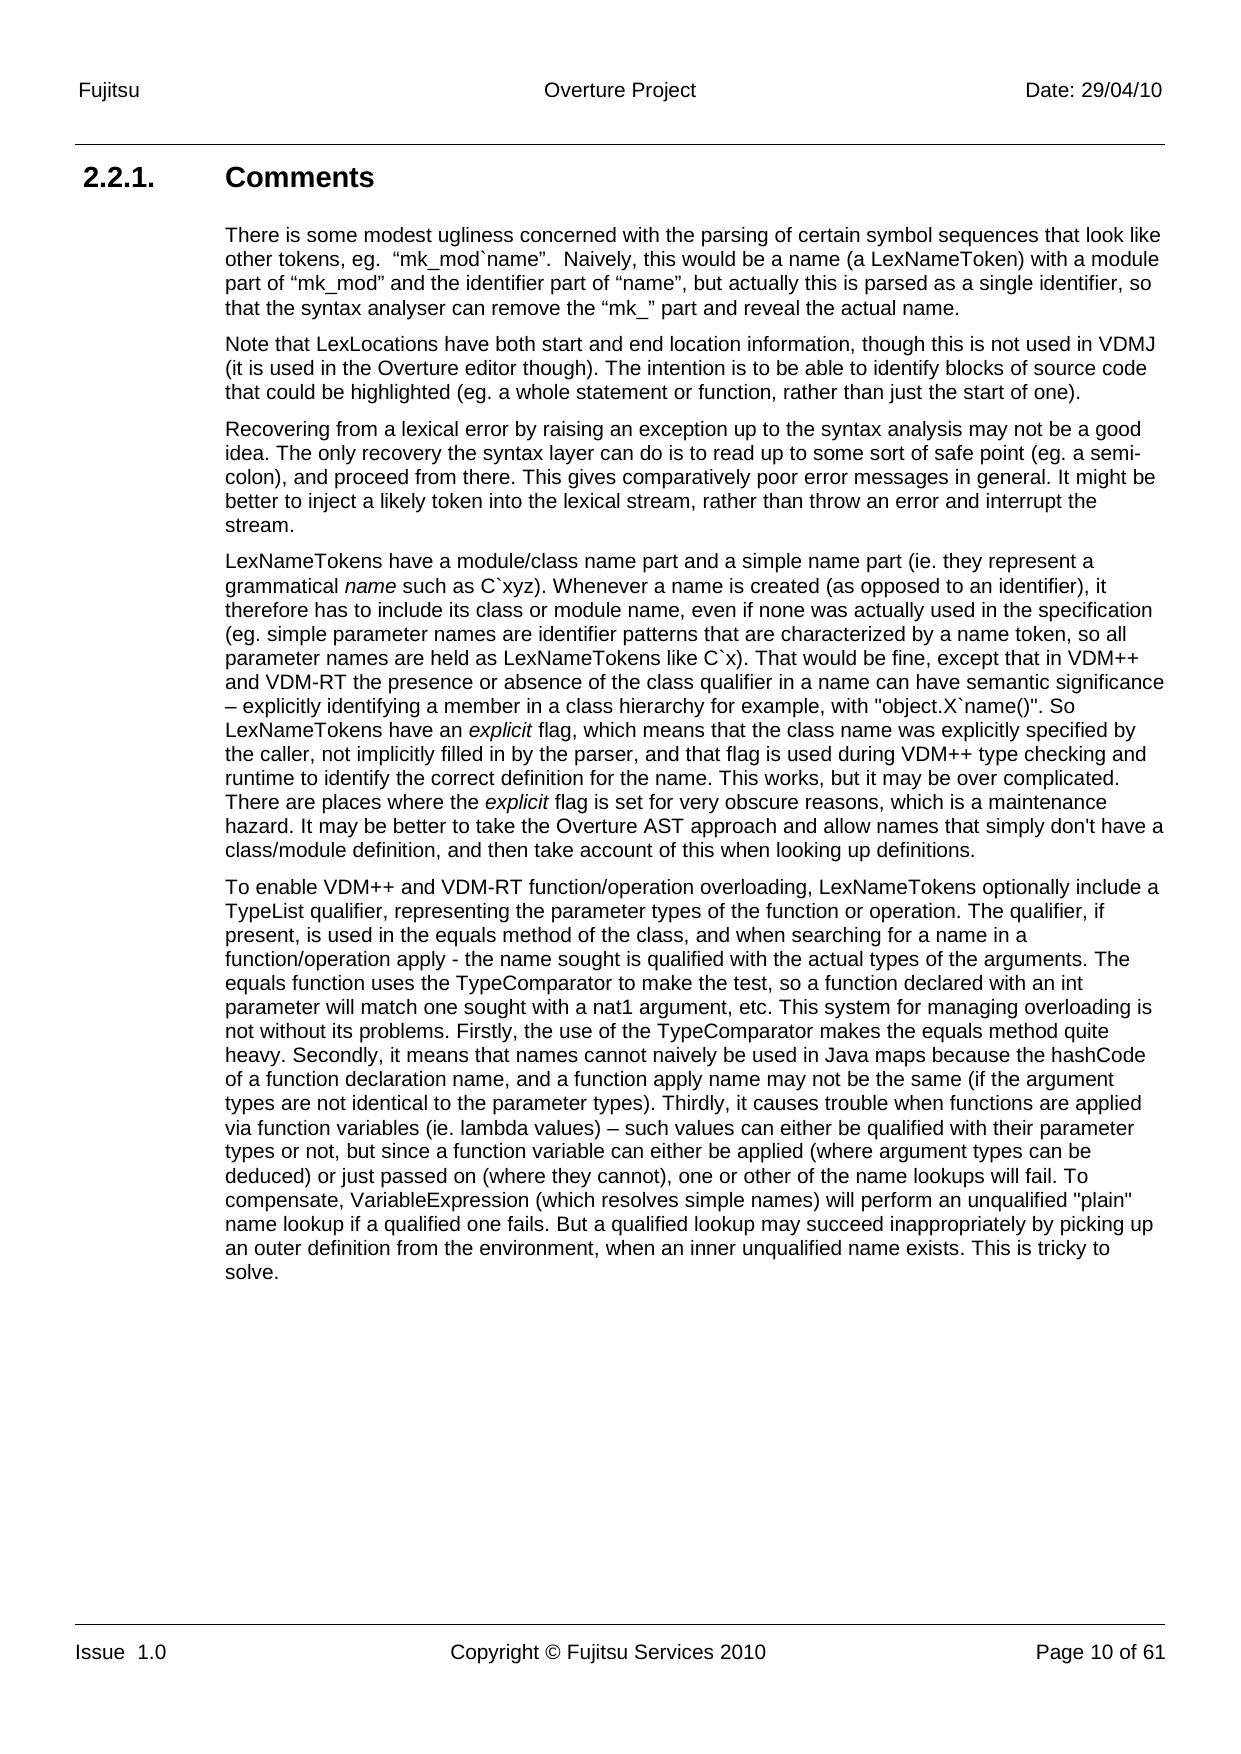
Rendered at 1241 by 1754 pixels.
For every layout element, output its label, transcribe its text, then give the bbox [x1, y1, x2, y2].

text There is some modest ugliness concerned with the parsing of certain symbol sequences that look like other tokens, eg. “mk_mod`name”. Naively, this would be a name (a LexNameToken) with a module part of “mk_mod” and the identifier part of “name”, but actually this is parsed as a single identifier, so that the syntax analyser can remove the “mk_” part and reveal the actual name. [225, 223, 1165, 319]
text Note that LexLocations have both start and end location information, though this is not used in VDMJ (it is used in the Overture editor though). The intention is to be able to identify blocks of source code that could be highlighted (eg. a whole statement or function, rather than just the start of one). [225, 332, 1165, 404]
text To enable VDM++ and VDM-RT function/operation overloading, LexNameTokens optionally include a TypeList qualifier, representing the parameter types of the function or operation. The qualifier, if present, is used in the equals method of the class, and when searching for a name in a function/operation apply - the name sought is qualified with the actual types of the arguments. The equals function uses the TypeComparator to make the test, so a function declared with an int parameter will match one sought with a nat1 argument, etc. This system for managing overloading is not without its problems. Firstly, the use of the TypeComparator makes the equals method quite heavy. Secondly, it means that names cannot naively be used in Java maps because the hashCode of a function declaration name, and a function apply name may not be the same (if the argument types are not identical to the parameter types). Thirdly, it causes trouble when functions are applied via function variables (ie. lambda values) – such values can either be qualified with their parameter types or not, but since a function variable can either be applied (where argument types can be deduced) or just passed on (where they cannot), one or other of the name lookups will fail. To compensate, VariableExpression (which resolves simple names) will perform an unqualified "plain" name lookup if a qualified one fails. But a qualified lookup may succeed inappropriately by picking up an outer definition from the environment, when an inner unqualified name exists. This is tricky to solve. [225, 875, 1165, 1284]
text Recovering from a lexical error by raising an exception up to the syntax analysis may not be a good idea. The only recovery the syntax layer can do is to read up to some sort of safe point (eg. a semi-colon), and proceed from there. This gives comparatively poor error messages in general. It might be better to inject a likely token into the lexical stream, rather than throw an error and interrupt the stream. [225, 417, 1165, 537]
subtitle Comments [75, 160, 1165, 193]
text LexNameTokens have a module/class name part and a simple name part (ie. they represent a grammatical name such as C`xyz). Whenever a name is created (as opposed to an identifier), it therefore has to include its class or module name, even if none was actually used in the specification (eg. simple parameter names are identifier patterns that are characterized by a name token, so all parameter names are held as LexNameTokens like C`x). That would be fine, except that in VDM++ and VDM-RT the presence or absence of the class qualifier in a name can have semantic significance – explicitly identifying a member in a class hierarchy for example, with "object.X`name()". So LexNameTokens have an explicit flag, which means that the class name was explicitly specified by the caller, not implicitly filled in by the parser, and that flag is used during VDM++ type checking and runtime to identify the correct definition for the name. This works, but it may be over complicated. There are places where the explicit flag is set for very obscure reasons, which is a maintenance hazard. It may be better to take the Overture AST approach and allow names that simply don't have a class/module definition, and then take account of this when looking up definitions. [225, 549, 1165, 862]
